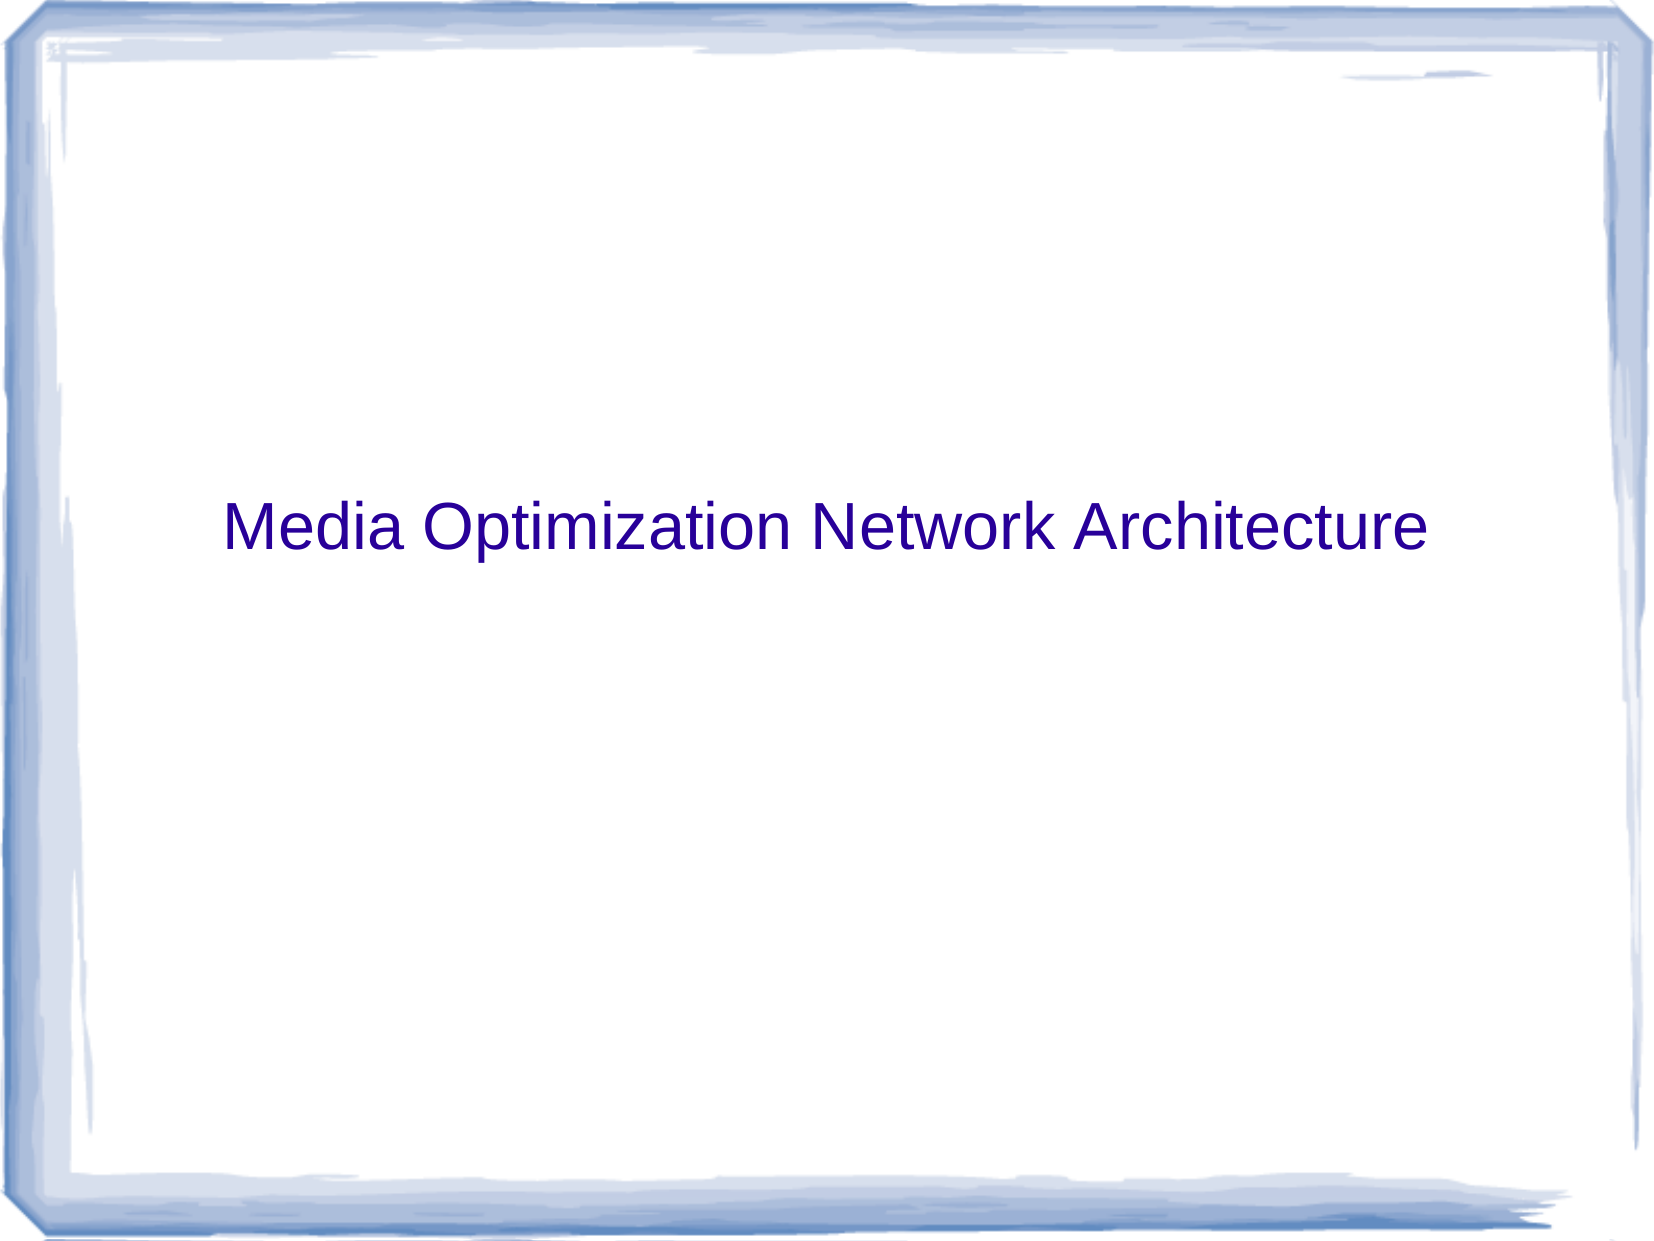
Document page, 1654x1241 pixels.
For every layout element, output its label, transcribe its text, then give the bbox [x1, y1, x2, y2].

picture [0, 0, 1654, 1241]
subtitle Media Optimization Network Architecture [82, 56, 1571, 997]
